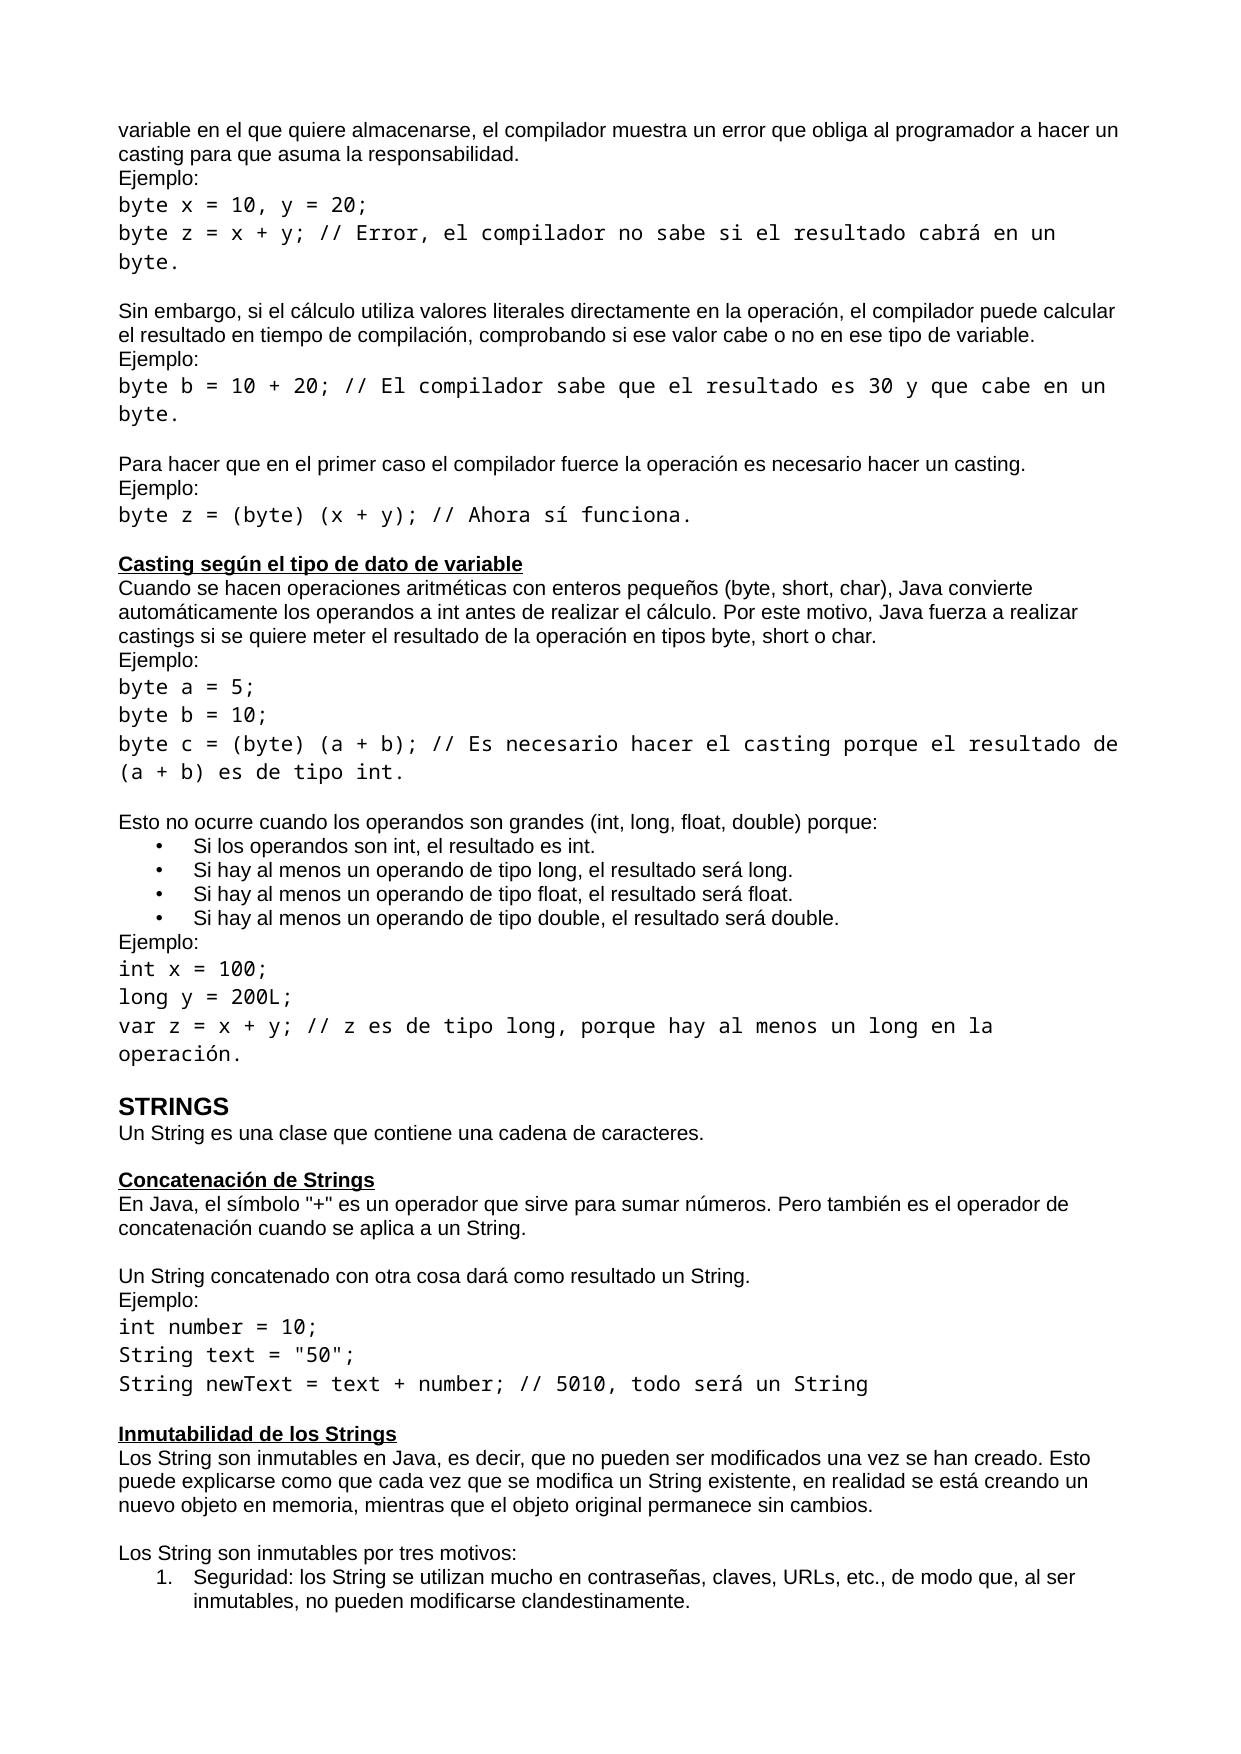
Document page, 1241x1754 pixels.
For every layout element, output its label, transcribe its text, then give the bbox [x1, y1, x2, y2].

text Un String concatenado con otra cosa dará como resultado un String. [118, 1264, 1122, 1288]
text String newText = text + number; // 5010, todo será un String [118, 1369, 1122, 1397]
text byte z = x + y; // Error, el compilador no sabe si el resultado cabrá en un byte. [118, 218, 1122, 275]
text Ejemplo: [118, 166, 1122, 190]
text Casting según el tipo de dato de variable [118, 552, 1122, 576]
text int number = 10; [118, 1312, 1122, 1341]
text byte c = (byte) (a + b); // Es necesario hacer el casting porque el resultado de (a + b) es de tipo int. [118, 729, 1122, 786]
text String text = "50"; [118, 1341, 1122, 1369]
text Sin embargo, si el cálculo utiliza valores literales directamente en la operación, el compilador puede calcular el resultado en tiempo de compilación, comprobando si ese valor cabe o no en ese tipo de variable. [118, 299, 1122, 347]
text byte b = 10 + 20; // El compilador sabe que el resultado es 30 y que cabe en un byte. [118, 371, 1122, 428]
text variable en el que quiere almacenarse, el compilador muestra un error que obliga al programador a hacer un casting para que asuma la responsabilidad. [118, 118, 1122, 166]
text long y = 200L; [118, 982, 1122, 1011]
text byte x = 10, y = 20; [118, 190, 1122, 218]
text Cuando se hacen operaciones aritméticas con enteros pequeños (byte, short, char), Java convierte automáticamente los operandos a int antes de realizar el cálculo. Por este motivo, Java fuerza a realizar castings si se quiere meter el resultado de la operación en tipos byte, short o char. [118, 576, 1122, 648]
list Si hay al menos un operando de tipo double, el resultado será double. [156, 906, 1122, 930]
list Si los operandos son int, el resultado es int. [156, 834, 1122, 858]
text Ejemplo: [118, 1288, 1122, 1312]
text Ejemplo: [118, 347, 1122, 371]
text byte b = 10; [118, 701, 1122, 729]
list Si hay al menos un operando de tipo long, el resultado será long. [156, 858, 1122, 882]
text Los String son inmutables por tres motivos: [118, 1541, 1122, 1565]
text Ejemplo: [118, 648, 1122, 672]
text Concatenación de Strings [118, 1168, 1122, 1192]
text byte z = (byte) (x + y); // Ahora sí funciona. [118, 500, 1122, 528]
list Seguridad: los String se utilizan mucho en contraseñas, claves, URLs, etc., de modo que, al ser inmutables, no pueden modificarse clandestinamente. [156, 1565, 1122, 1613]
text Ejemplo: [118, 476, 1122, 500]
text Los String son inmutables en Java, es decir, que no pueden ser modificados una vez se han creado. Esto puede explicarse como que cada vez que se modifica un String existente, en realidad se está creando un nuevo objeto en memoria, mientras que el objeto original permanece sin cambios. [118, 1445, 1122, 1517]
text Esto no ocurre cuando los operandos son grandes (int, long, float, double) porque: [118, 810, 1122, 834]
list Si hay al menos un operando de tipo float, el resultado será float. [156, 882, 1122, 906]
text Ejemplo: [118, 930, 1122, 954]
text Para hacer que en el primer caso el compilador fuerce la operación es necesario hacer un casting. [118, 452, 1122, 476]
text En Java, el símbolo "+" es un operador que sirve para sumar números. Pero también es el operador de concatenación cuando se aplica a un String. [118, 1192, 1122, 1240]
text int x = 100; [118, 954, 1122, 982]
text Inmutabilidad de los Strings [118, 1421, 1122, 1445]
text STRINGS [118, 1092, 1122, 1120]
text Un String es una clase que contiene una cadena de caracteres. [118, 1120, 1122, 1144]
text byte a = 5; [118, 672, 1122, 701]
text var z = x + y; // z es de tipo long, porque hay al menos un long en la operación. [118, 1011, 1122, 1068]
